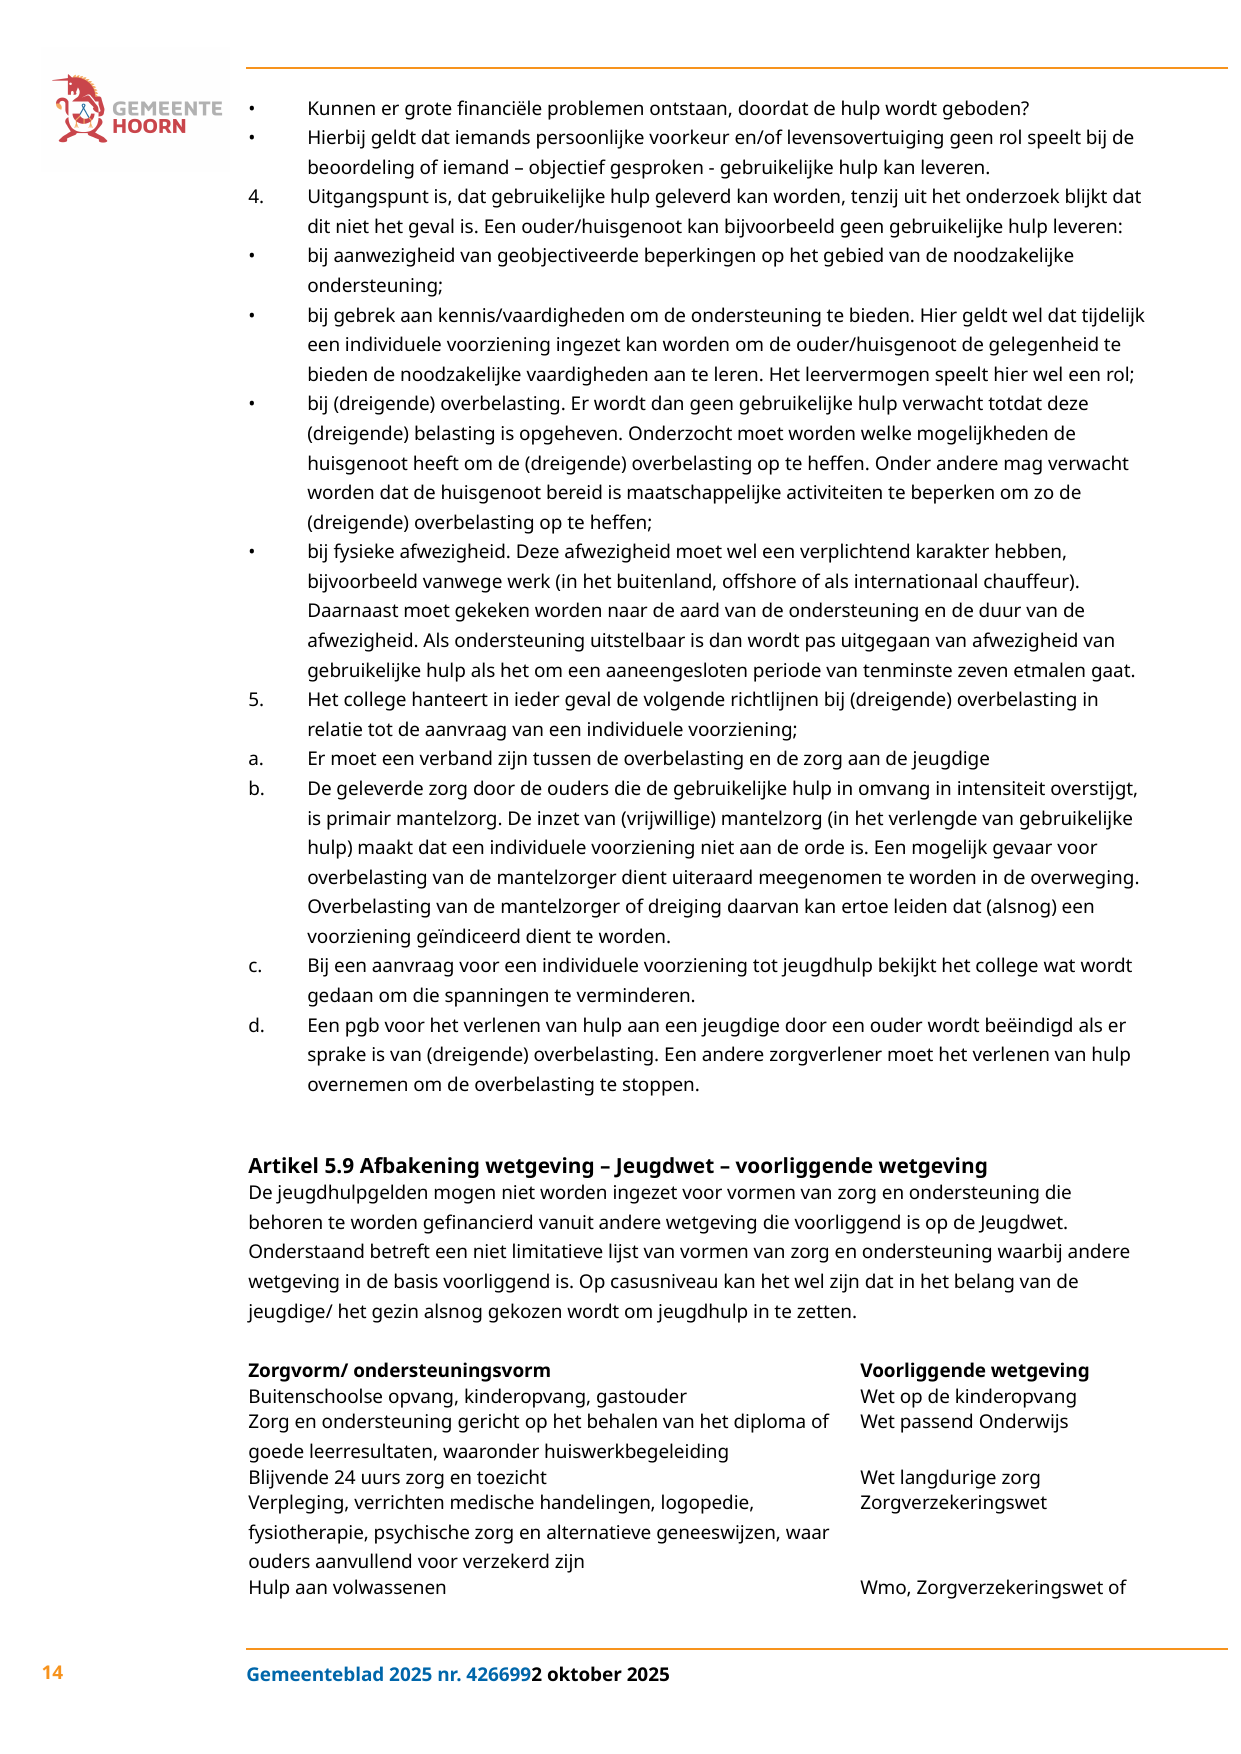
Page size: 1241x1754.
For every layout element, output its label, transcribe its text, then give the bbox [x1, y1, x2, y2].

table_cell Zorgverzekeringswet [860, 1490, 1152, 1574]
list Er moet een verband zijn tussen de overbelasting en de zorg aan de jeugdige [248, 746, 1152, 771]
list De geleverde zorg door de ouders die de gebruikelijke hulp in omvang in intensiteit overstijgt, is primair mantelzorg. De inzet van (vrijwillige) mantelzorg (in het verlengde van gebruikelijke hulp) maakt dat een individuele voorziening niet aan de orde is. Een mogelijk gevaar voor overbelasting van de mantelzorger dient uiteraard meegenomen te worden in de overweging. Overbelasting van de mantelzorger of dreiging daarvan kan ertoe leiden dat (alsnog) een voorziening geïndiceerd dient te worden. [248, 775, 1152, 949]
list Kunnen er grote financiële problemen ontstaan, doordat de hulp wordt geboden? [248, 95, 1152, 121]
list Bij een aanvraag voor een individuele voorziening tot jeugdhulp bekijkt het college wat wordt gedaan om die spanningen te verminderen. [248, 953, 1152, 1008]
table_cell Buitenschoolse opvang, kinderopvang, gastouder [248, 1383, 860, 1408]
table_cell Wet passend Onderwijs [860, 1409, 1152, 1464]
list bij gebrek aan kennis/vaardigheden om de ondersteuning te bieden. Hier geldt wel dat tijdelijk een individuele voorziening ingezet kan worden om de ouder/huisgenoot de gelegenheid te bieden de noodzakelijke vaardigheden aan te leren. Het leervermogen speelt hier wel een rol; [248, 302, 1152, 387]
list bij aanwezigheid van geobjectiveerde beperkingen op het gebied van de noodzakelijke ondersteuning; [248, 243, 1152, 298]
table_cell Wet langdurige zorg [860, 1464, 1152, 1489]
table_cell Verpleging, verrichten medische handelingen, logopedie, fysiotherapie, psychische zorg en alternatieve geneeswijzen, waar ouders aanvullend voor verzekerd zijn [248, 1490, 860, 1574]
list Een pgb voor het verlenen van hulp aan een jeugdige door een ouder wordt beëindigd als er sprake is van (dreigende) overbelasting. Een andere zorgverlener moet het verlenen van hulp overnemen om de overbelasting te stoppen. [248, 1012, 1152, 1097]
table_cell Zorg en ondersteuning gericht op het behalen van het diploma of goede leerresultaten, waaronder huiswerkbegeleiding [248, 1409, 860, 1464]
table_cell Wmo, Zorgverzekeringswet of [860, 1575, 1152, 1600]
table_header Voorliggende wetgeving [860, 1357, 1152, 1383]
text De jeugdhulpgelden mogen niet worden ingezet voor vormen van zorg en ondersteuning die behoren te worden gefinancierd vanuit andere wetgeving die voorliggend is op de Jeugdwet. Onderstaand betreft een niet limitatieve lijst van vormen van zorg en ondersteuning waarbij andere wetgeving in de basis voorliggend is. Op casusniveau kan het wel zijn dat in het belang van de jeugdige/ het gezin alsnog gekozen wordt om jeugdhulp in te zetten. [248, 1179, 1152, 1323]
list Uitgangspunt is, dat gebruikelijke hulp geleverd kan worden, tenzij uit het onderzoek blijkt dat dit niet het geval is. Een ouder/huisgenoot kan bijvoorbeeld geen gebruikelijke hulp leveren: [248, 183, 1152, 239]
list bij (dreigende) overbelasting. Er wordt dan geen gebruikelijke hulp verwacht totdat deze (dreigende) belasting is opgeheven. Onderzocht moet worden welke mogelijkheden de huisgenoot heeft om de (dreigende) overbelasting op te heffen. Onder andere mag verwacht worden dat de huisgenoot bereid is maatschappelijke activiteiten te beperken om zo de (dreigende) overbelasting op te heffen; [248, 391, 1152, 535]
text Artikel 5.9 Afbakening wetgeving – Jeugdwet – voorliggende wetgeving [248, 1151, 1152, 1179]
list Hierbij geldt dat iemands persoonlijke voorkeur en/of levensovertuiging geen rol speelt bij de beoordeling of iemand – objectief gesproken - gebruikelijke hulp kan leveren. [248, 124, 1152, 180]
table_cell Wet op de kinderopvang [860, 1383, 1152, 1408]
table_cell Blijvende 24 uurs zorg en toezicht [248, 1464, 860, 1489]
list bij fysieke afwezigheid. Deze afwezigheid moet wel een verplichtend karakter hebben, bijvoorbeeld vanwege werk (in het buitenland, offshore of als internationaal chauffeur). Daarnaast moet gekeken worden naar de aard van de ondersteuning en de duur van de afwezigheid. Als ondersteuning uitstelbaar is dan wordt pas uitgegaan van afwezigheid van gebruikelijke hulp als het om een aaneengesloten periode van tenminste zeven etmalen gaat. [248, 538, 1152, 683]
list Het college hanteert in ieder geval de volgende richtlijnen bij (dreigende) overbelasting in relatie tot de aanvraag van een individuele voorziening; [248, 686, 1152, 742]
table_header Zorgvorm/ ondersteuningsvorm [248, 1357, 860, 1383]
picture [41, 47, 231, 172]
table_cell Hulp aan volwassenen [248, 1575, 860, 1600]
